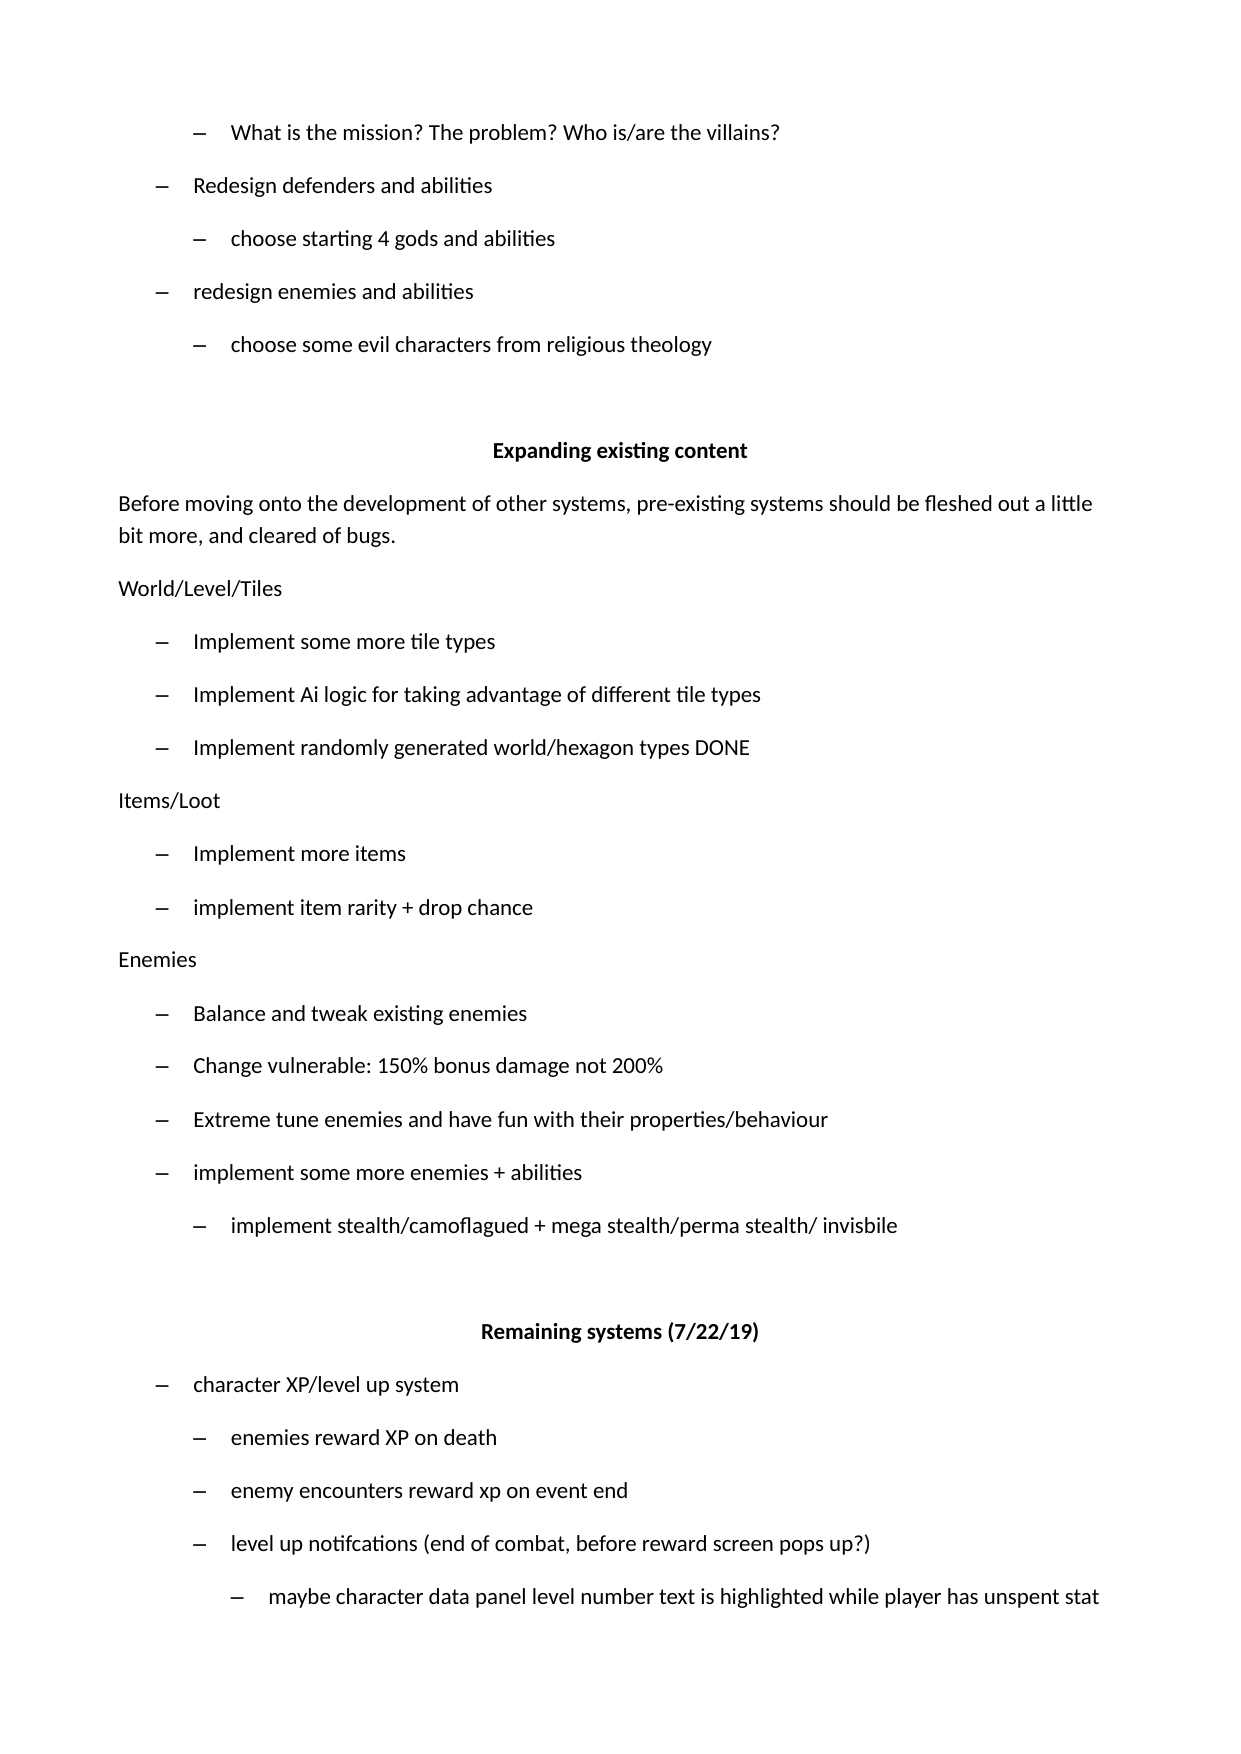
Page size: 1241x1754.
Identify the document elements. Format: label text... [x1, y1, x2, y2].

list choose starting 4 gods and abilities [193, 224, 1122, 252]
list Balance and tweak existing enemies [156, 999, 1122, 1027]
list implement some more enemies + abilities [156, 1158, 1122, 1186]
text Expanding existing content [118, 436, 1122, 464]
list level up notifcations (end of combat, before reward screen pops up?) [193, 1529, 1122, 1557]
list Redesign defenders and abilities [156, 171, 1122, 199]
text Before moving onto the development of other systems, pre-existing systems should be fleshed out a little bit more, and cleared of bugs. [118, 489, 1122, 549]
list Extreme tune enemies and have fun with their properties/behaviour [156, 1105, 1122, 1133]
text World/Level/Tiles [118, 574, 1122, 602]
list Implement Ai logic for taking advantage of different tile types [156, 681, 1122, 708]
list Implement some more tile types [156, 627, 1122, 656]
list character XP/level up system [156, 1370, 1122, 1398]
list enemies reward XP on death [193, 1423, 1122, 1451]
text Items/Loot [118, 787, 1122, 814]
text Enemies [118, 946, 1122, 974]
list implement item rarity + drop chance [156, 893, 1122, 921]
list What is the mission? The problem? Who is/are the villains? [193, 118, 1122, 146]
list choose some evil characters from religious theology [193, 330, 1122, 358]
text Remaining systems (7/22/19) [118, 1317, 1122, 1345]
list Change vulnerable: 150% bonus damage not 200% [156, 1052, 1122, 1080]
list enemy encounters reward xp on event end [193, 1476, 1122, 1504]
list maybe character data panel level number text is highlighted while player has unspent stat [231, 1582, 1122, 1610]
list Implement more items [156, 839, 1122, 868]
list Implement randomly generated world/hexagon types DONE [156, 733, 1122, 762]
list implement stealth/camoflagued + mega stealth/perma stealth/ invisbile [193, 1211, 1122, 1239]
list redesign enemies and abilities [156, 277, 1122, 305]
